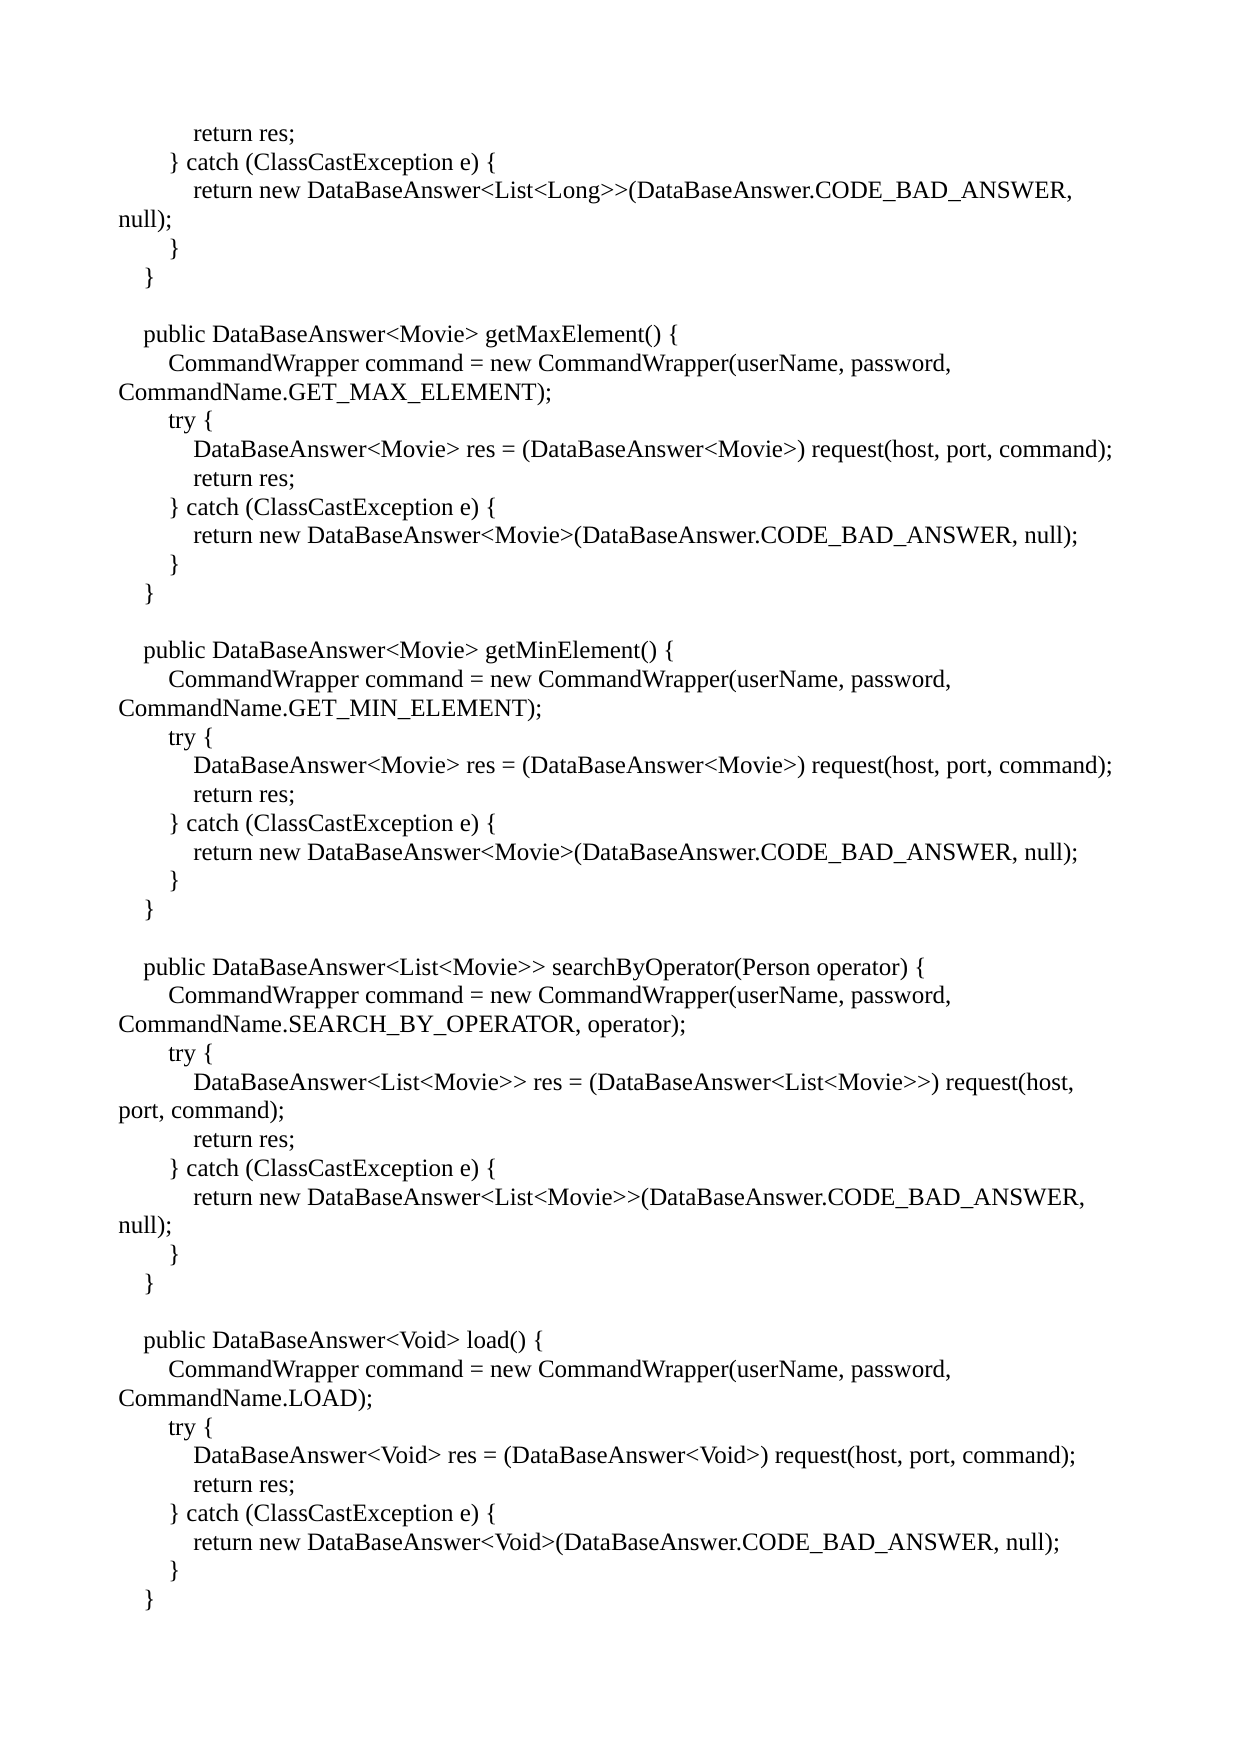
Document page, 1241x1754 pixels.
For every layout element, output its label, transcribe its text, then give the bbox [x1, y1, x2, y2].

text } catch (ClassCastException e) { [118, 1153, 1122, 1182]
text } catch (ClassCastException e) { [118, 1498, 1122, 1527]
text return res; [118, 1469, 1122, 1498]
text return res; [118, 779, 1122, 808]
text DataBaseAnswer<Void> res = (DataBaseAnswer<Void>) request(host, port, command); [118, 1441, 1122, 1469]
text return new DataBaseAnswer<List<Long>>(DataBaseAnswer.CODE_BAD_ANSWER, null); [118, 176, 1122, 233]
text CommandWrapper command = new CommandWrapper(userName, password, CommandName.GET_MIN_ELEMENT); [118, 664, 1122, 722]
text DataBaseAnswer<Movie> res = (DataBaseAnswer<Movie>) request(host, port, command); [118, 751, 1122, 779]
text try { [118, 1038, 1122, 1067]
text try { [118, 406, 1122, 434]
text return new DataBaseAnswer<List<Movie>>(DataBaseAnswer.CODE_BAD_ANSWER, null); [118, 1182, 1122, 1239]
text return new DataBaseAnswer<Movie>(DataBaseAnswer.CODE_BAD_ANSWER, null); [118, 837, 1122, 866]
text try { [118, 1412, 1122, 1441]
text } catch (ClassCastException e) { [118, 492, 1122, 521]
text public DataBaseAnswer<Movie> getMinElement() { [118, 636, 1122, 664]
text } [118, 1268, 1122, 1297]
text try { [118, 722, 1122, 751]
text return res; [118, 463, 1122, 492]
text CommandWrapper command = new CommandWrapper(userName, password, CommandName.SEARCH_BY_OPERATOR, operator); [118, 981, 1122, 1038]
text DataBaseAnswer<Movie> res = (DataBaseAnswer<Movie>) request(host, port, command); [118, 434, 1122, 463]
text public DataBaseAnswer<Void> load() { [118, 1326, 1122, 1354]
text } [118, 1584, 1122, 1613]
text CommandWrapper command = new CommandWrapper(userName, password, CommandName.LOAD); [118, 1354, 1122, 1412]
text return new DataBaseAnswer<Void>(DataBaseAnswer.CODE_BAD_ANSWER, null); [118, 1527, 1122, 1556]
text public DataBaseAnswer<Movie> getMaxElement() { [118, 319, 1122, 348]
text } [118, 894, 1122, 923]
text return res; [118, 118, 1122, 147]
text } [118, 578, 1122, 607]
text } catch (ClassCastException e) { [118, 147, 1122, 176]
text return res; [118, 1124, 1122, 1153]
text } [118, 233, 1122, 262]
text } [118, 866, 1122, 894]
text return new DataBaseAnswer<Movie>(DataBaseAnswer.CODE_BAD_ANSWER, null); [118, 521, 1122, 549]
text } catch (ClassCastException e) { [118, 808, 1122, 837]
text } [118, 549, 1122, 578]
text DataBaseAnswer<List<Movie>> res = (DataBaseAnswer<List<Movie>>) request(host, port, command); [118, 1067, 1122, 1124]
text public DataBaseAnswer<List<Movie>> searchByOperator(Person operator) { [118, 952, 1122, 981]
text } [118, 1239, 1122, 1268]
text CommandWrapper command = new CommandWrapper(userName, password, CommandName.GET_MAX_ELEMENT); [118, 348, 1122, 406]
text } [118, 262, 1122, 291]
text } [118, 1556, 1122, 1584]
